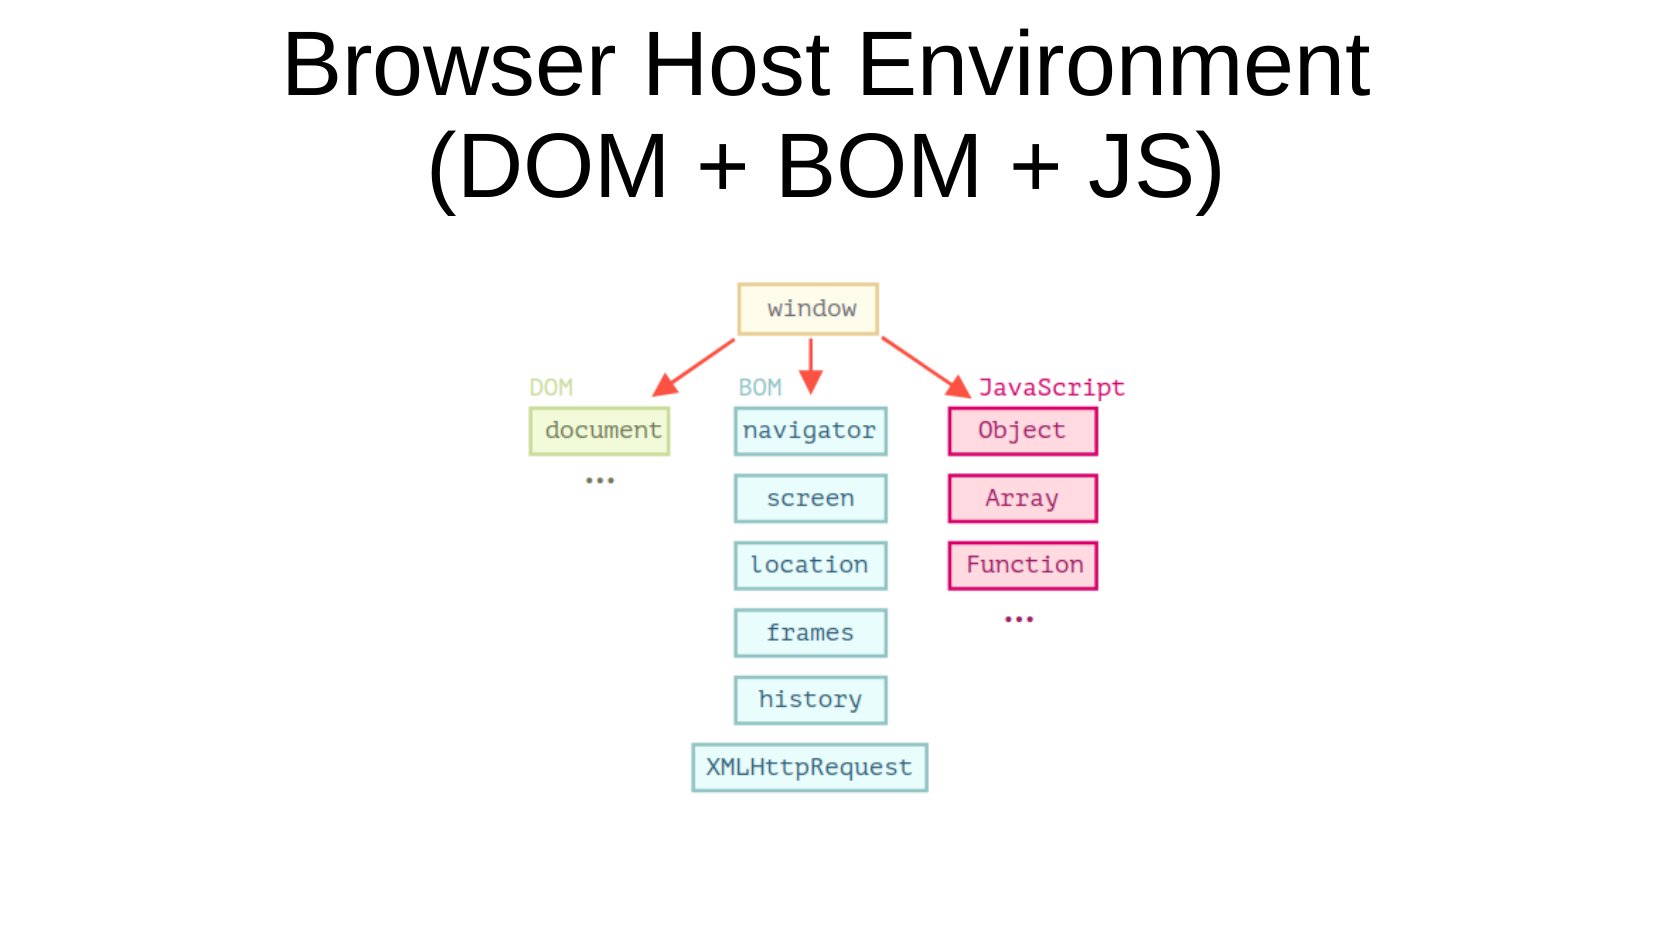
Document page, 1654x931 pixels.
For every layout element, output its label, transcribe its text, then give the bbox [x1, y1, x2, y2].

picture [520, 264, 1134, 805]
title Browser Host Environment (DOM + BOM + JS) [82, 12, 1571, 218]
